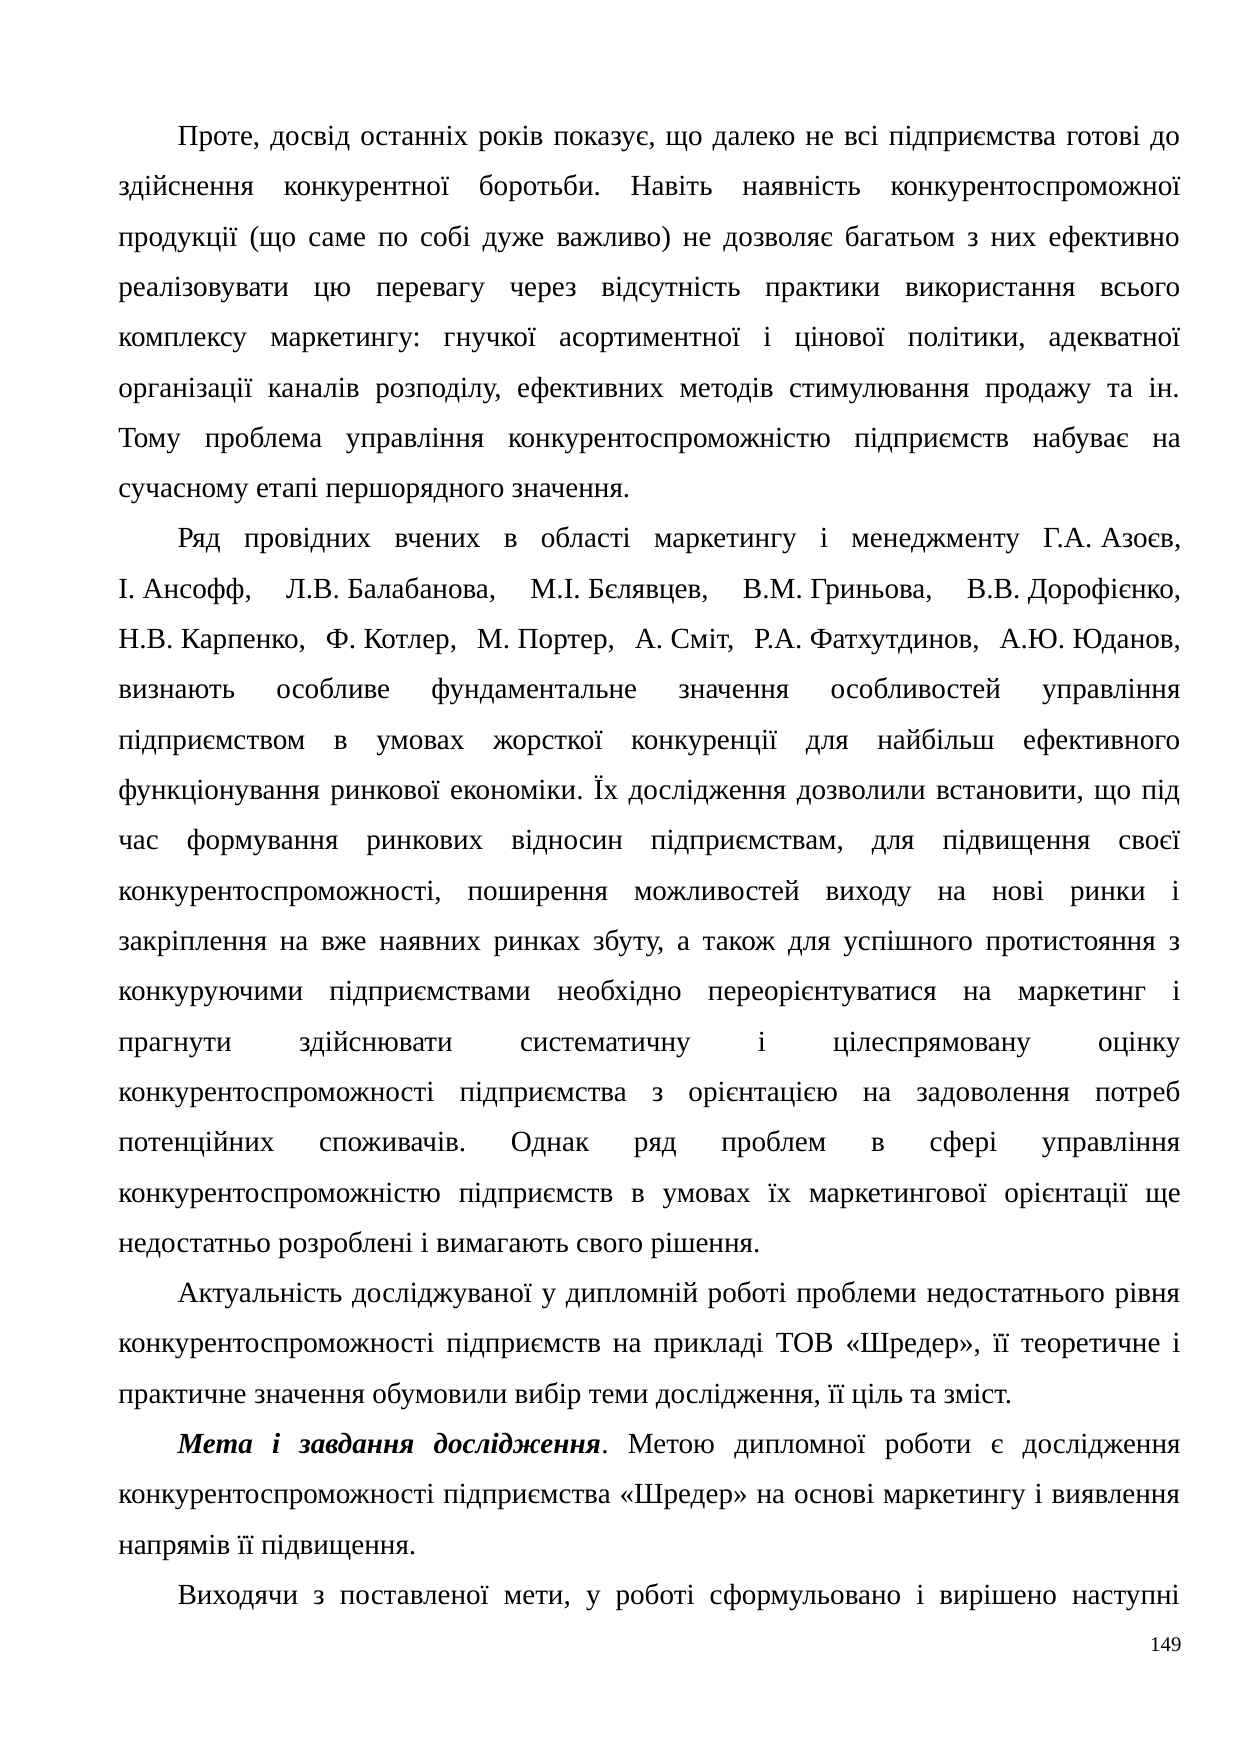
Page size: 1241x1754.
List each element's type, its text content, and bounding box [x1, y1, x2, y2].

text Виходячи з поставленої мети, у роботі сформульовано і вирішено наступні [118, 1577, 1181, 1611]
text Мета і завдання дослідження. Метою дипломної роботи є дослідження конкурентоспроможності підприємства «Шредер» на основі маркетингу і виявлення напрямів її підвищення. [118, 1426, 1181, 1560]
text Проте, досвід останніх років показує, що далеко не всі підприємства готові до здійснення конкурентної боротьби. Навіть наявність конкурентоспроможної продукції (що саме по собі дуже важливо) не дозволяє багатьом з них ефективно реалізовувати цю перевагу через відсутність практики використання всього комплексу маркетингу: гнучкої асортиментної і цінової політики, адекватної організації каналів розподілу, ефективних методів стимулювання продажу та ін. Тому проблема управління конкурентоспроможністю підприємств набуває на сучасному етапі першорядного значення. [118, 118, 1181, 504]
text Ряд провідних вчених в області маркетингу і менеджменту Г.А. Азоєв, І. Ансофф, Л.В. Балабанова, М.І. Бєлявцев, В.М. Гриньова, В.В. Дорофієнко, Н.В. Карпенко, Ф. Котлер, М. Портер, А. Сміт, Р.А. Фатхутдинов, А.Ю. Юданов, визнають особливе фундаментальне значення особливостей управління підприємством в умовах жорсткої конкуренції для найбільш ефективного функціонування ринкової економіки. Їх дослідження дозволили встановити, що під час формування ринкових відносин підприємствам, для підвищення своєї конкурентоспроможності, поширення можливостей виходу на нові ринки і закріплення на вже наявних ринках збуту, а також для успішного протистояння з конкуруючими підприємствами необхідно переорієнтуватися на маркетинг і прагнути здійснювати систематичну і цілеспрямовану оцінку конкурентоспроможності підприємства з орієнтацією на задоволення потреб потенційних споживачів. Однак ряд проблем в сфері управління конкурентоспроможністю підприємств в умовах їх маркетингової орієнтації ще недостатньо розроблені і вимагають свого рішення. [118, 521, 1181, 1258]
text Актуальність досліджуваної у дипломній роботі проблеми недостатнього рівня конкурентоспроможності підприємств на прикладі ТОВ «Шредер», її теоретичне і практичне значення обумовили вибір теми дослідження, її ціль та зміст. [118, 1275, 1181, 1409]
